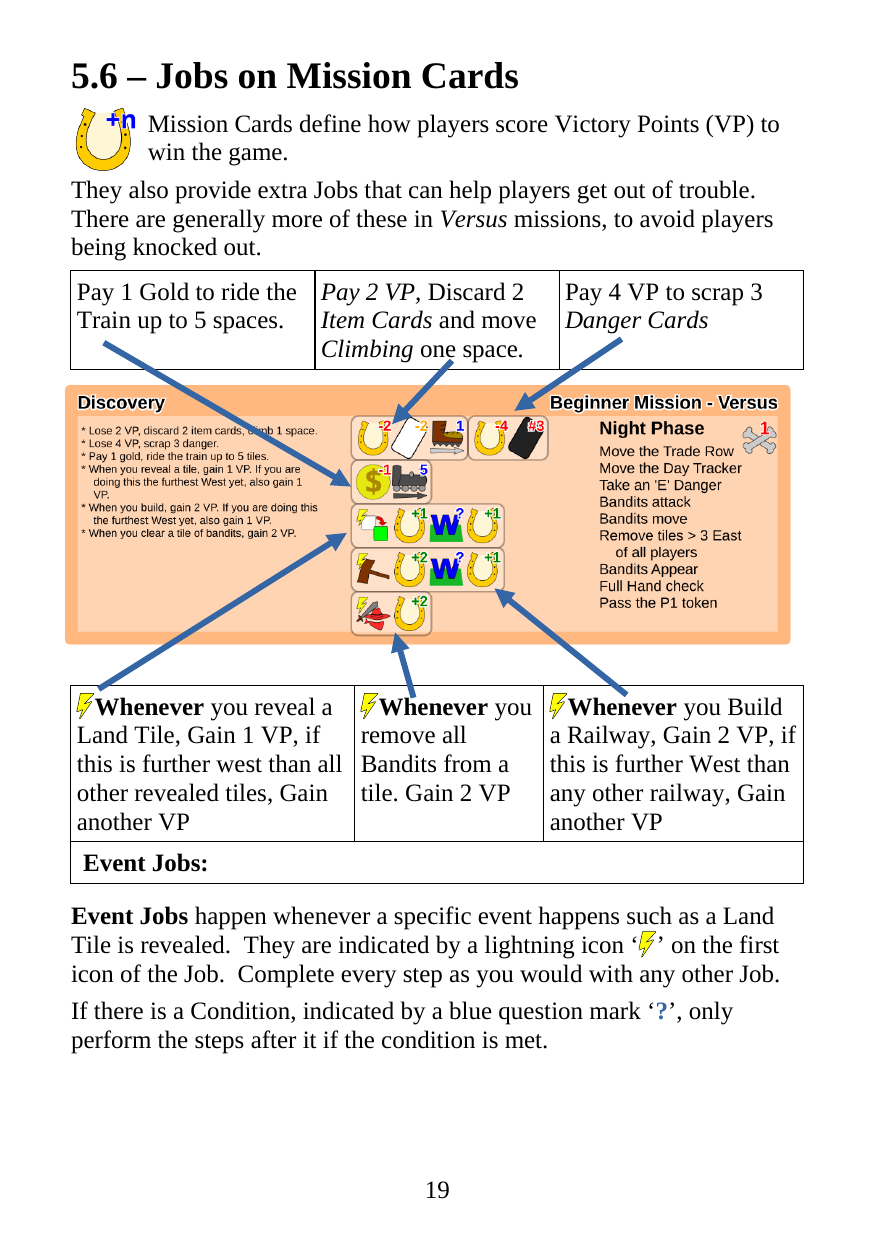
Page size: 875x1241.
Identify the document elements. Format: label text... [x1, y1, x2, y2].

table_header Whenever you Build a Railway, Gain 2 VP, if this is further West than any other railway, Gain another VP [544, 686, 803, 841]
text Mission Cards define how players score Victory Points (VP) to win the game. [136, 109, 803, 166]
table_header Pay 1 Gold to ride the Train up to 5 spaces. [71, 271, 314, 368]
text If there is a Condition, indicated by a blue question mark ‘?’, only perform the steps after it if the condition is met. [71, 996, 803, 1054]
text They also provide extra Jobs that can help players get out of trouble. There are generally more of these in Versus missions, to avoid players being knocked out. [71, 175, 803, 261]
table_header Pay 4 VP to scrap 3 Danger Cards [560, 271, 803, 368]
picture [70, 106, 136, 172]
picture [61, 381, 794, 648]
text Event Jobs happen whenever a specific event happens such as a Land Tile is revealed. They are indicated by a lightning icon ‘’ on the first icon of the Job. Complete every step as you would with any other Job. [71, 901, 803, 987]
table_header Whenever you remove all Bandits from a tile. Gain 2 VP [355, 686, 543, 841]
table_cell Event Jobs: [71, 842, 803, 882]
subtitle 5.6 – Jobs on Mission Cards [71, 53, 803, 96]
table_header Whenever you reveal a Land Tile, Gain 1 VP, if this is further west than all other revealed tiles, Gain another VP [71, 686, 354, 841]
table_header Pay 2 VP, Discard 2 Item Cards and move Climbing one space. [316, 271, 559, 368]
